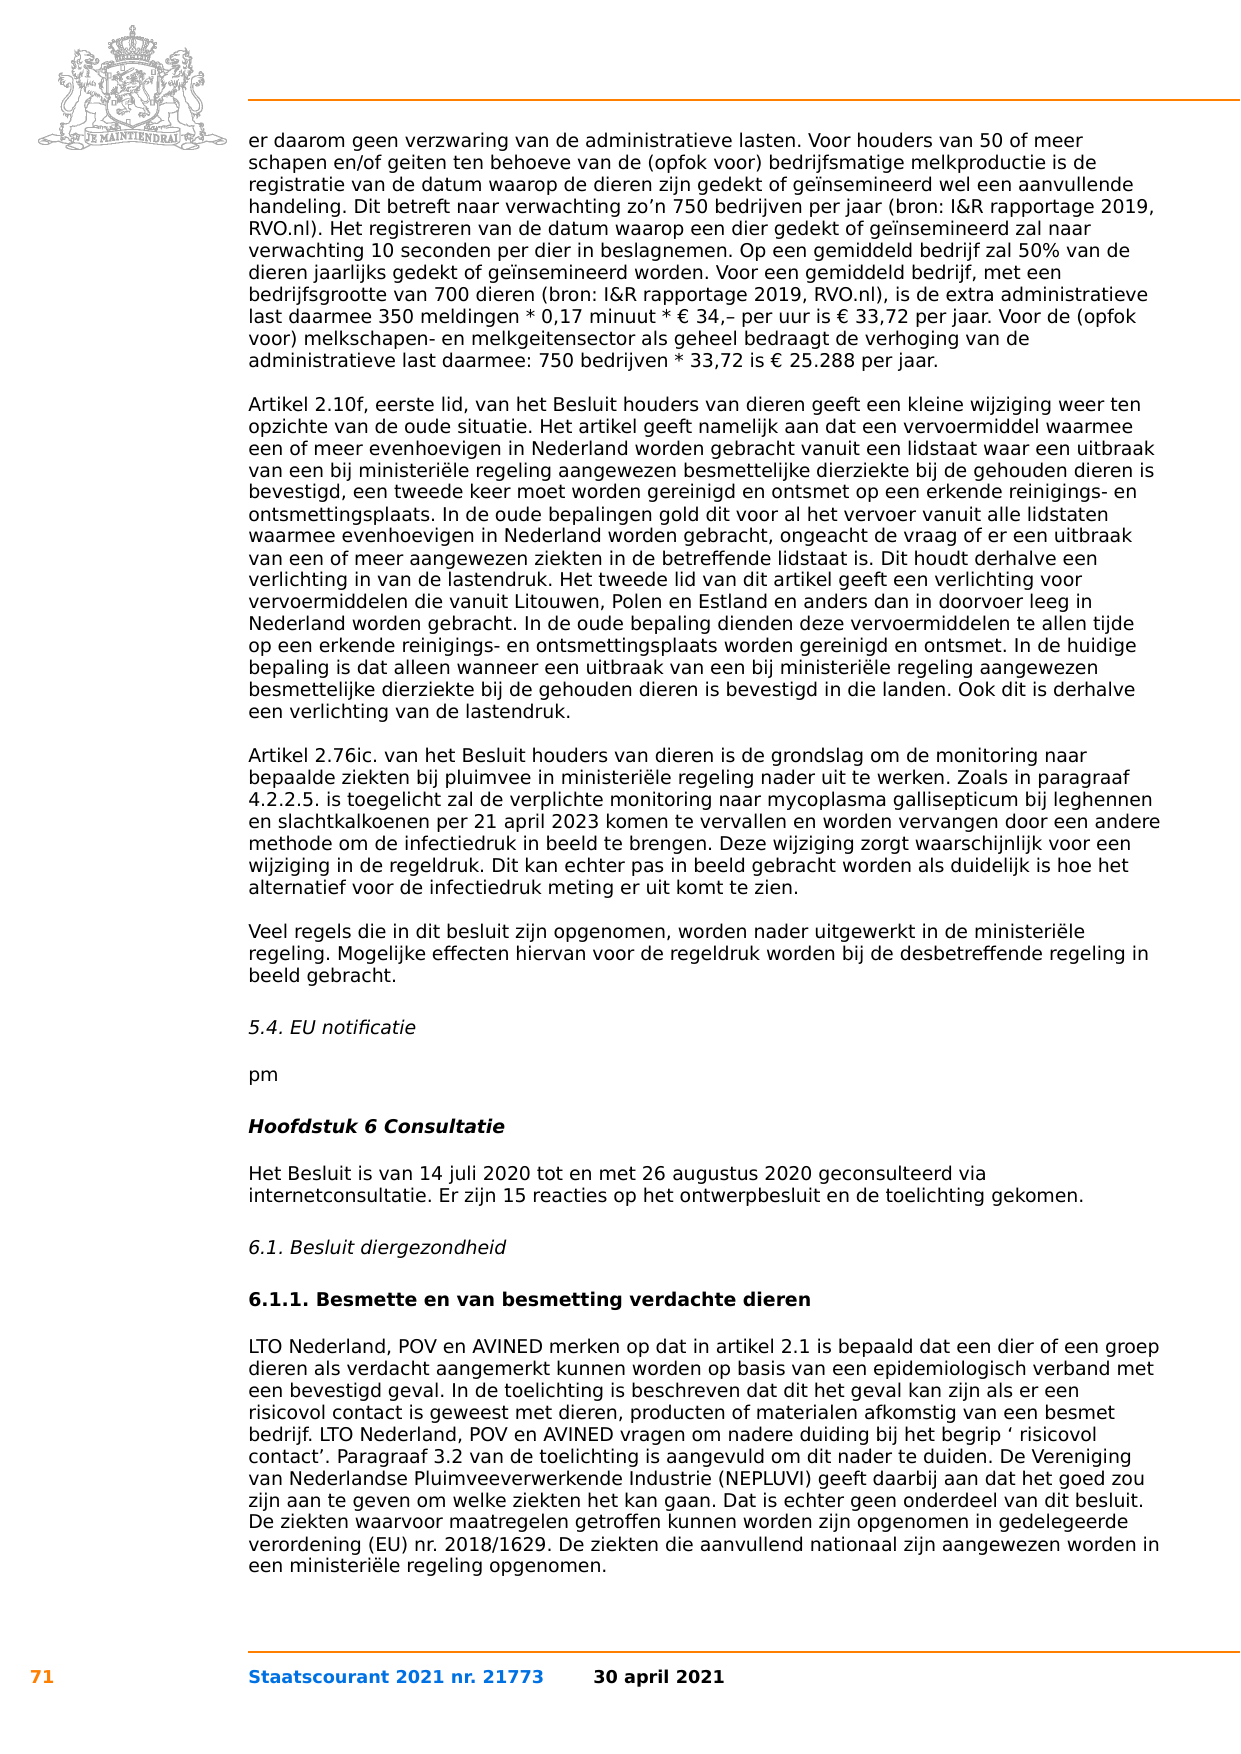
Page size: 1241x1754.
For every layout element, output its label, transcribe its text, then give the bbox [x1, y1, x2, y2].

text LTO Nederland, POV en AVINED merken op dat in artikel 2.1 is bepaald dat een dier of een groep dieren als verdacht aangemerkt kunnen worden op basis van een epidemiologisch verband met een bevestigd geval. In de toelichting is beschreven dat dit het geval kan zijn als er een risicovol contact is geweest met dieren, producten of materialen afkomstig van een besmet bedrijf. LTO Nederland, POV en AVINED vragen om nadere duiding bij het begrip ‘ risicovol contact’. Paragraaf 3.2 van de toelichting is aangevuld om dit nader te duiden. De Vereniging van Nederlandse Pluimveeverwerkende Industrie (NEPLUVI) geeft daarbij aan dat het goed zou zijn aan te geven om welke ziekten het kan gaan. Dat is echter geen onderdeel van dit besluit. De ziekten waarvoor maatregelen getroffen kunnen worden zijn opgenomen in gedelegeerde verordening (EU) nr. 2018/1629. De ziekten die aanvullend nationaal zijn aangewezen worden in een ministeriële regeling opgenomen. [248, 1336, 1163, 1577]
subtitle 6.1. Besluit diergezondheid [248, 1237, 1163, 1259]
picture [38, 25, 227, 150]
text Het Besluit is van 14 juli 2020 tot en met 26 augustus 2020 geconsulteerd via internetconsultatie. Er zijn 15 reacties op het ontwerpbesluit en de toelichting gekomen. [248, 1163, 1163, 1207]
text Artikel 2.10f, eerste lid, van het Besluit houders van dieren geeft een kleine wijziging weer ten opzichte van de oude situatie. Het artikel geeft namelijk aan dat een vervoermiddel waarmee een of meer evenhoevigen in Nederland worden gebracht vanuit een lidstaat waar een uitbraak van een bij ministeriële regeling aangewezen besmettelijke dierziekte bij de gehouden dieren is bevestigd, een tweede keer moet worden gereinigd en ontsmet op een erkende reinigings- en ontsmettingsplaats. In de oude bepalingen gold dit voor al het vervoer vanuit alle lidstaten waarmee evenhoevigen in Nederland worden gebracht, ongeacht de vraag of er een uitbraak van een of meer aangewezen ziekten in de betreffende lidstaat is. Dit houdt derhalve een verlichting in van de lastendruk. Het tweede lid van dit artikel geeft een verlichting voor vervoermiddelen die vanuit Litouwen, Polen en Estland en anders dan in doorvoer leeg in Nederland worden gebracht. In de oude bepaling dienden deze vervoermiddelen te allen tijde op een erkende reinigings- en ontsmettingsplaats worden gereinigd en ontsmet. In de huidige bepaling is dat alleen wanneer een uitbraak van een bij ministeriële regeling aangewezen besmettelijke dierziekte bij de gehouden dieren is bevestigd in die landen. Ook dit is derhalve een verlichting van de lastendruk. [248, 393, 1163, 723]
subtitle 5.4. EU notificatie [248, 1017, 1163, 1039]
subtitle Hoofdstuk 6 Consultatie [248, 1116, 1163, 1138]
subtitle 6.1.1. Besmette en van besmetting verdachte dieren [248, 1289, 1163, 1311]
text er daarom geen verzwaring van de administratieve lasten. Voor houders van 50 of meer schapen en/of geiten ten behoeve van de (opfok voor) bedrijfsmatige melkproductie is de registratie van de datum waarop de dieren zijn gedekt of geïnsemineerd wel een aanvullende handeling. Dit betreft naar verwachting zo’n 750 bedrijven per jaar (bron: I&R rapportage 2019, RVO.nl). Het registreren van de datum waarop een dier gedekt of geïnsemineerd zal naar verwachting 10 seconden per dier in beslagnemen. Op een gemiddeld bedrijf zal 50% van de dieren jaarlijks gedekt of geïnsemineerd worden. Voor een gemiddeld bedrijf, met een bedrijfsgrootte van 700 dieren (bron: I&R rapportage 2019, RVO.nl), is de extra administratieve last daarmee 350 meldingen * 0,17 minuut * € 34,– per uur is € 33,72 per jaar. Voor de (opfok voor) melkschapen- en melkgeitensector als geheel bedraagt de verhoging van de administratieve last daarmee: 750 bedrijven * 33,72 is € 25.288 per jaar. [248, 130, 1163, 372]
text Artikel 2.76ic. van het Besluit houders van dieren is de grondslag om de monitoring naar bepaalde ziekten bij pluimvee in ministeriële regeling nader uit te werken. Zoals in paragraaf 4.2.2.5. is toegelicht zal de verplichte monitoring naar mycoplasma gallisepticum bij leghennen en slachtkalkoenen per 21 april 2023 komen te vervallen en worden vervangen door een andere methode om de infectiedruk in beeld te brengen. Deze wijziging zorgt waarschijnlijk voor een wijziging in de regeldruk. Dit kan echter pas in beeld gebracht worden als duidelijk is hoe het alternatief voor de infectiedruk meting er uit komt te zien. [248, 745, 1163, 899]
text pm [248, 1064, 1163, 1086]
text Veel regels die in dit besluit zijn opgenomen, worden nader uitgewerkt in de ministeriële regeling. Mogelijke effecten hiervan voor de regeldruk worden bij de desbetreffende regeling in beeld gebracht. [248, 921, 1163, 987]
